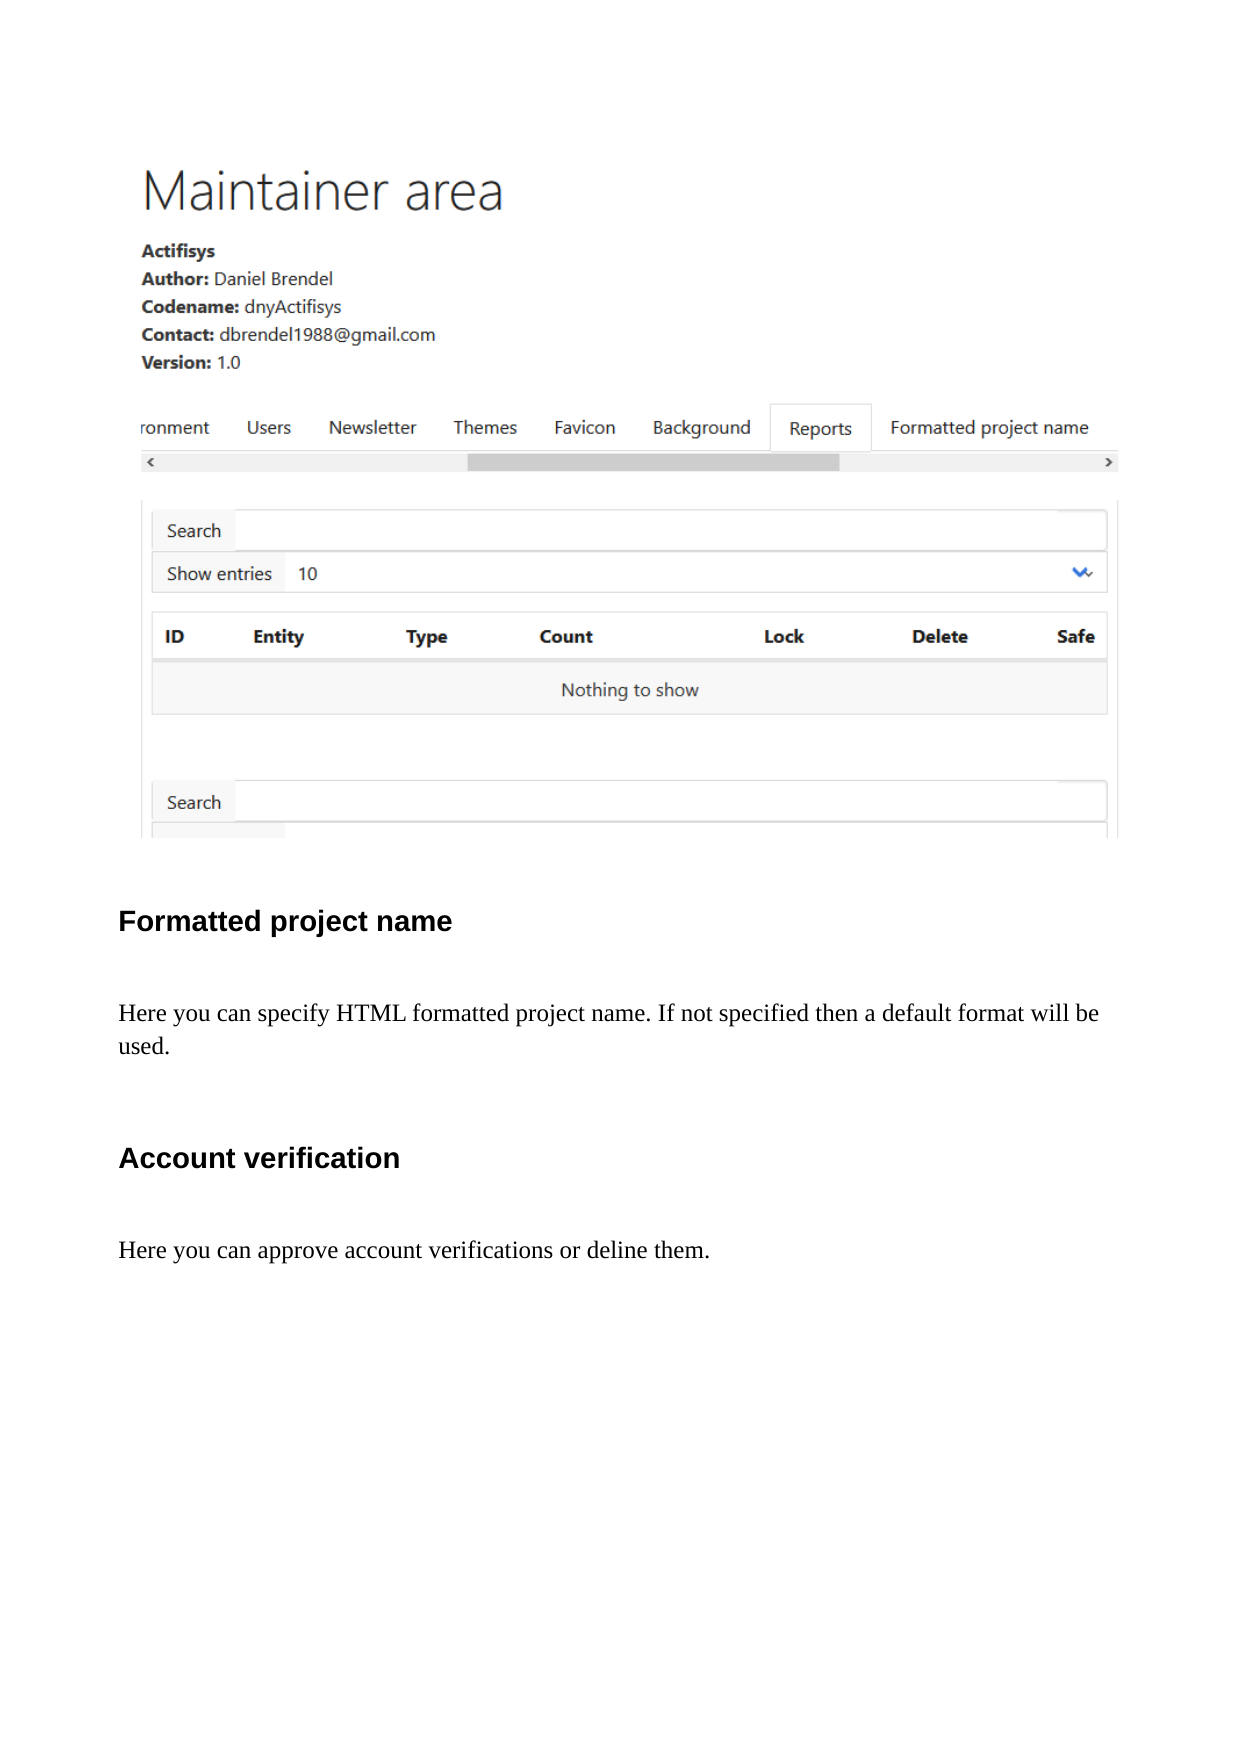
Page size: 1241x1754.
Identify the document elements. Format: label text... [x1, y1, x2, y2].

subtitle Account verification [118, 1141, 1122, 1174]
text Here you can specify HTML formatted project name. If not specified then a default format will be used. [118, 998, 1122, 1060]
picture [118, 118, 1123, 838]
text Here you can approve account verifications or deline them. [118, 1235, 1122, 1263]
subtitle Formatted project name [118, 904, 1122, 938]
